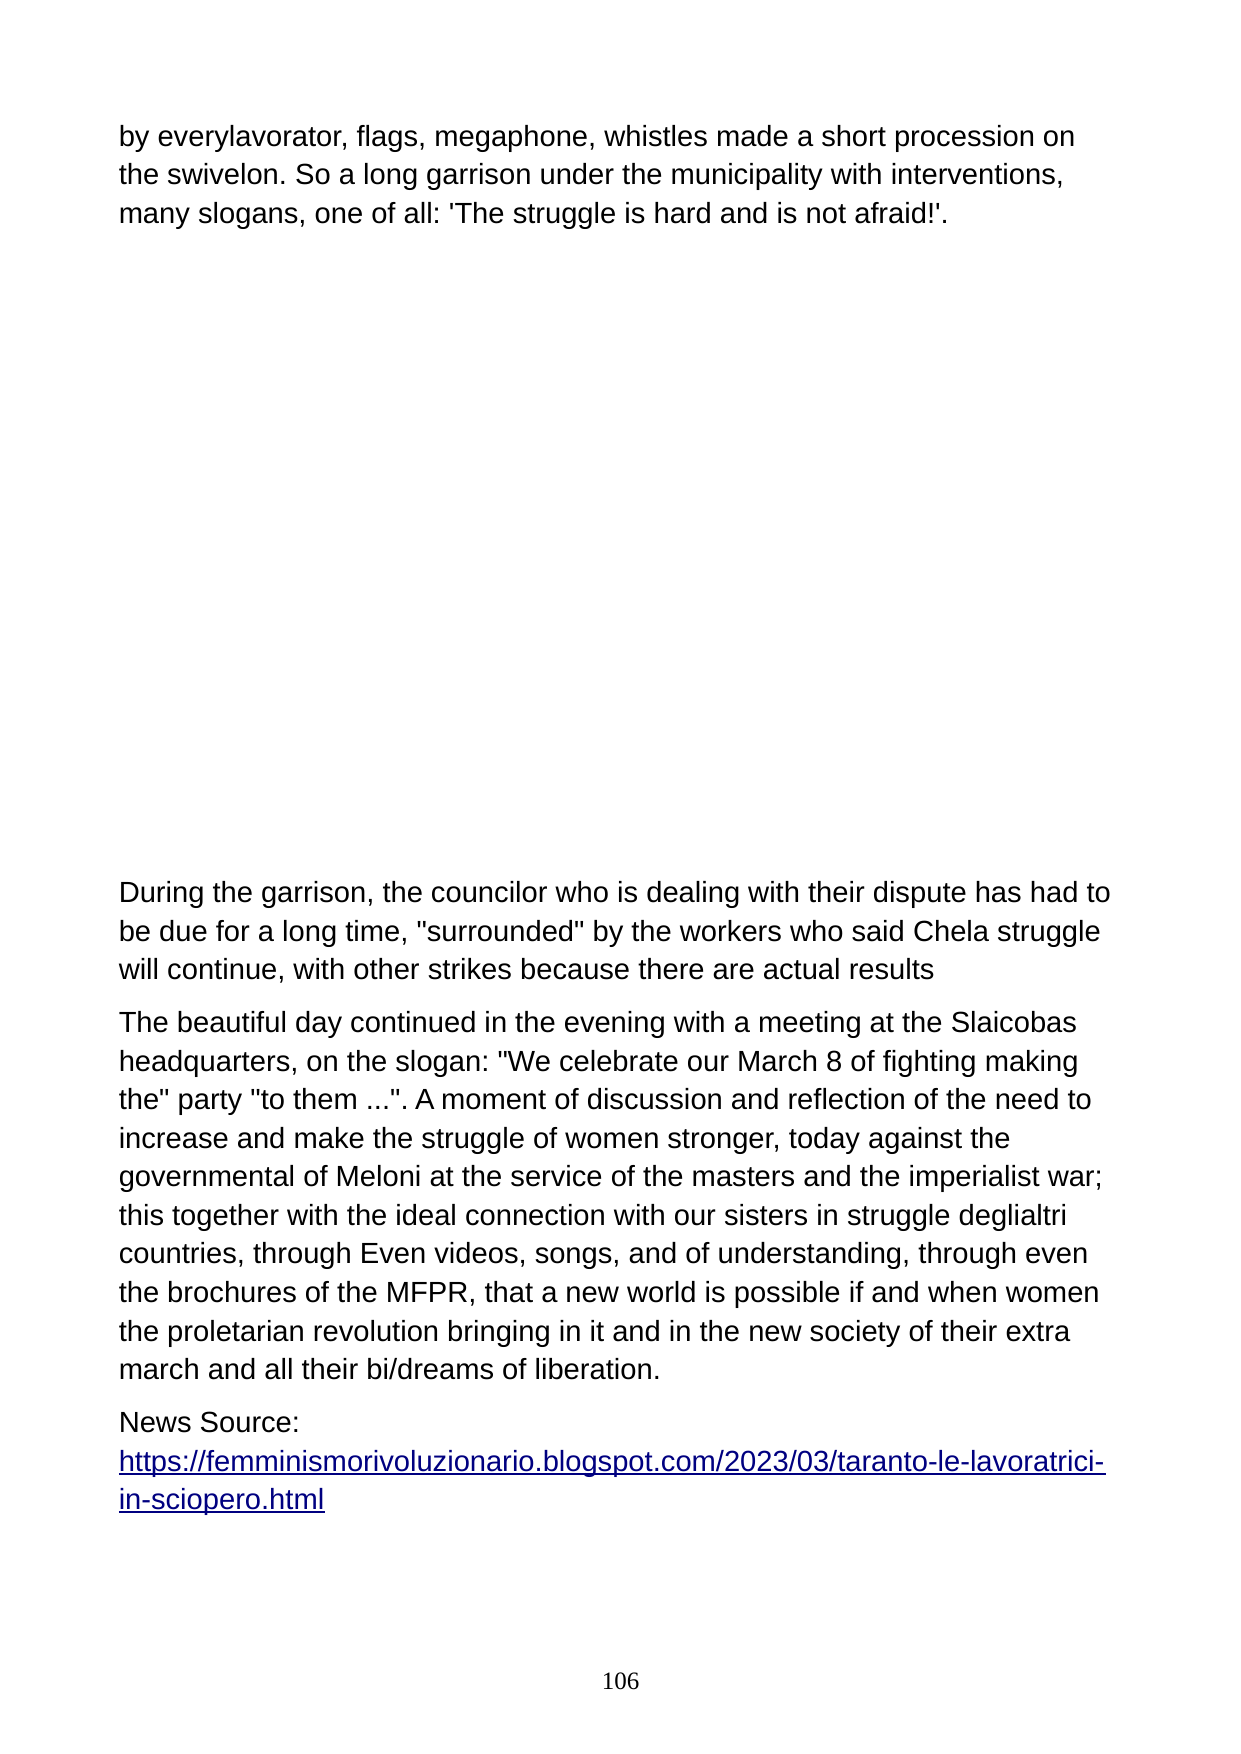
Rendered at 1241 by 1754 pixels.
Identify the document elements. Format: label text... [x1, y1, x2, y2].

text During the garrison, the councilor who is dealing with their dispute has had to be due for a long time, "surrounded" by the workers who said Chela struggle will continue, with other strikes because there are actual results [118, 249, 1122, 986]
text The beautiful day continued in the evening with a meeting at the Slaicobas headquarters, on the slogan: "We celebrate our March 8 of fighting making the" party "to them ...". A moment of discussion and reflection of the need to increase and make the struggle of women stronger, today against the governmental of Meloni at the service of the masters and the imperialist war; this together with the ideal connection with our sisters in struggle deglialtri countries, through Even videos, songs, and of understanding, through even the brochures of the MFPR, that a new world is possible if and when women the proletarian revolution bringing in it and in the new society of their extra march and all their bi/dreams of liberation. [118, 1005, 1122, 1386]
text News Source: https://femminismorivoluzionario.blogspot.com/2023/03/taranto-le-lavoratrici-in-sciopero.html [118, 1405, 1122, 1516]
text by everylavorator, flags, megaphone, whistles made a short procession on the swivelon. So a long garrison under the municipality with interventions, many slogans, one of all: 'The struggle is hard and is not afraid!'. [118, 118, 1122, 229]
